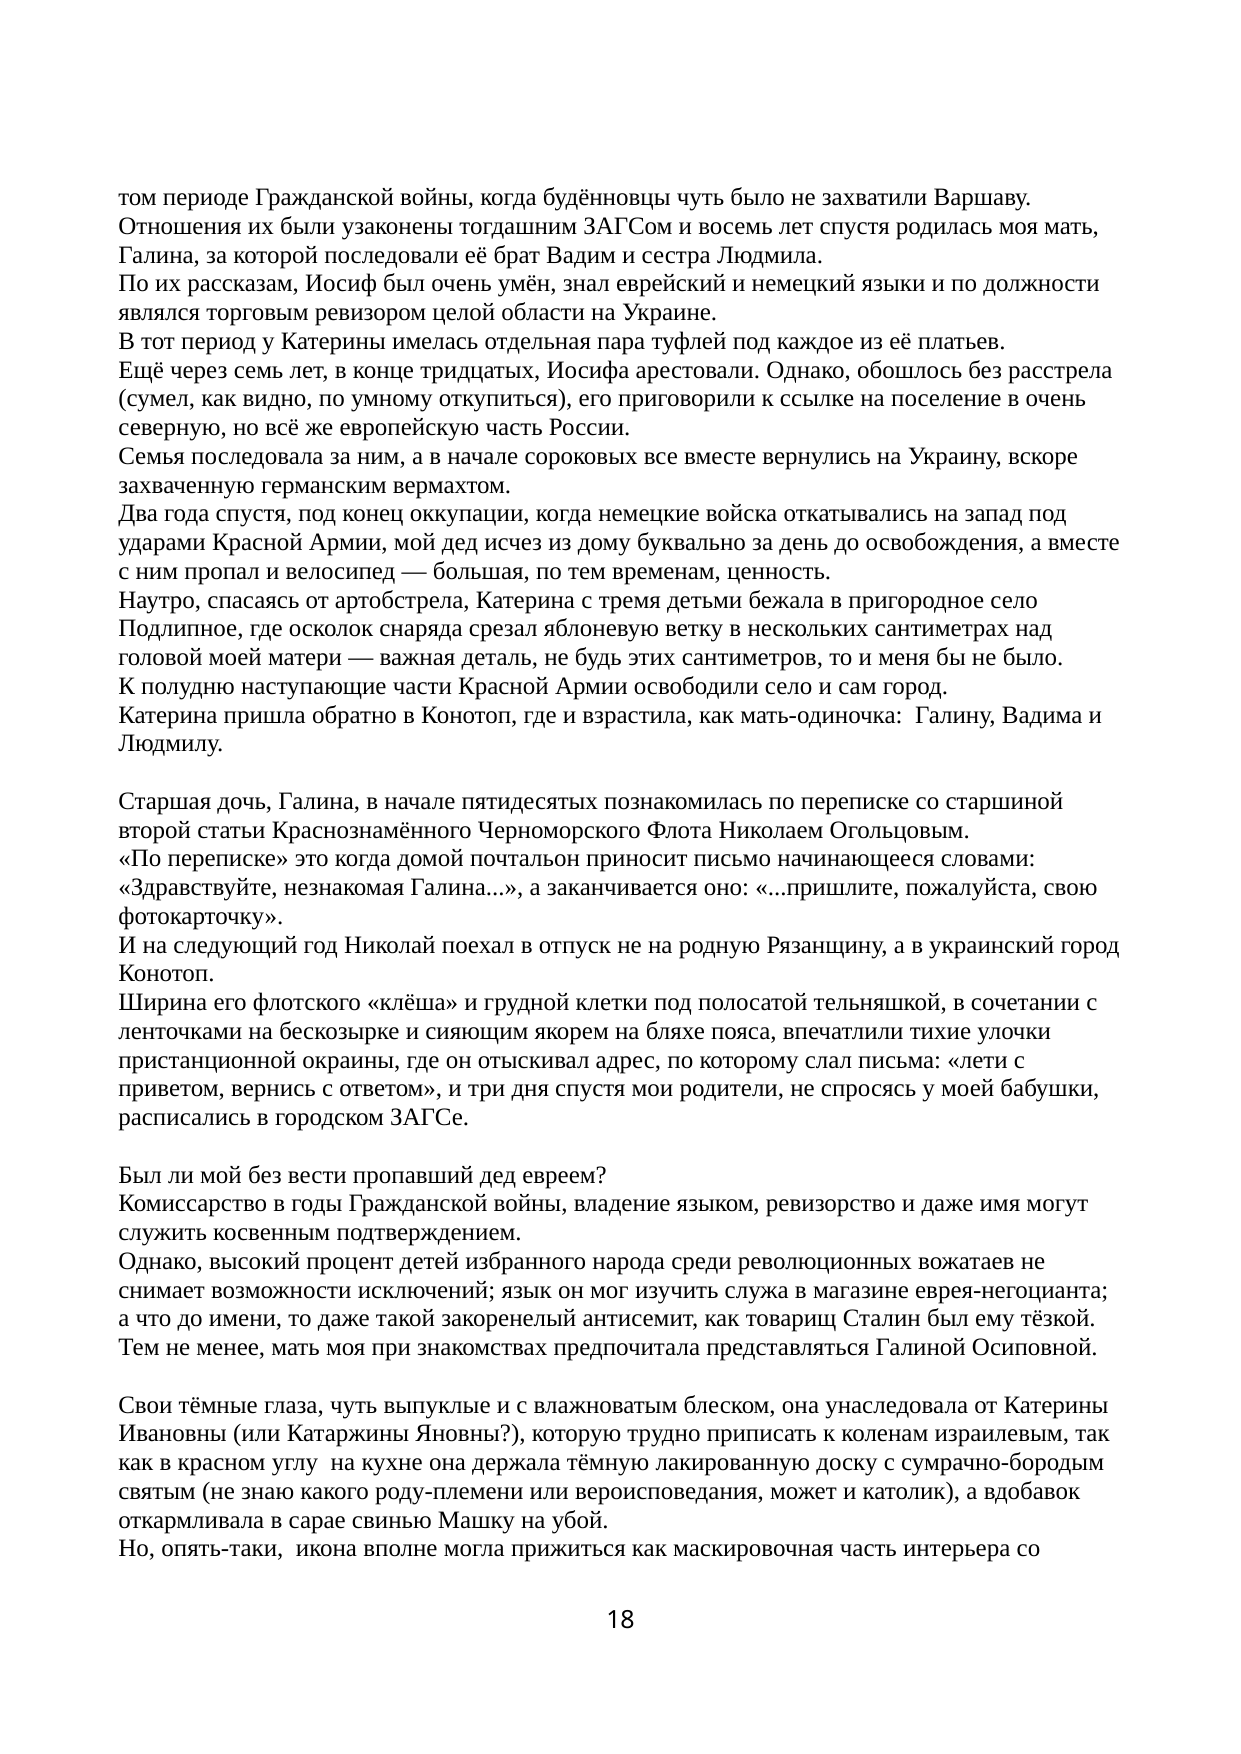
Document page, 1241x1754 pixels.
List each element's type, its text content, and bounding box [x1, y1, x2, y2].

text Семья последовала за ним, а в начале сороковых все вместе вернулись на Украину, вскоре захваченную германским вермахтом. [118, 441, 1122, 498]
text Комиссарство в годы Гражданской войны, владение языком, ревизорство и даже имя могут служить косвенным подтверждением. [118, 1188, 1122, 1246]
text В тот период у Катерины имелась отдельная пара туфлей под каждое из её платьев. [118, 326, 1122, 355]
text Ширина его флотского «клёша» и грудной клетки под полосатой тельняшкой, в сочетании с ленточками на бескозырке и сияющим якорем на бляхе пояса, впечатлили тихие улочки пристанционной окраины, где он отыскивал адрес, по которому слал письма: «лети с приветом, вернись с ответом», и три дня спустя мои родители, не спросясь у моей бабушки, расписались в городском ЗАГСе. [118, 987, 1122, 1131]
text Отношения их были узаконены тогдашним ЗАГСом и восемь лет спустя родилась моя мать, Галина, за которой последовали её брат Вадим и сестра Людмила. [118, 211, 1122, 268]
text том периоде Гражданской войны, когда будённовцы чуть было не захватили Варшаву. [118, 182, 1122, 211]
text Был ли мой без вести пропавший дед евреем? [118, 1160, 1122, 1188]
text Два года спустя, под конец оккупации, когда немецкие войска откатывались на запад под ударами Красной Армии, мой дед исчез из дому буквально за день до освобождения, а вместе с ним пропал и велосипед — большая, по тем временам, ценность. [118, 498, 1122, 585]
text Однако, высокий процент детей избранного народа среди революционных вожатаев не снимает возможности исключений; язык он мог изучить служа в магазине еврея-негоцианта; а что до имени, то даже такой закоренелый антисемит, как товарищ Сталин был ему тёзкой. [118, 1246, 1122, 1332]
text И на следующий год Николай поехал в отпуск не на родную Рязанщину, а в украинский город Конотоп. [118, 930, 1122, 987]
text К полудню наступающие части Красной Армии освободили село и сам город. [118, 671, 1122, 700]
text Свои тёмные глаза, чуть выпуклые и с влажноватым блеском, она унаследовала от Катерины Ивановны (или Катаржины Яновны?), которую трудно приписать к коленам израилевым, так как в красном углу на кухне она держала тёмную лакированную доску с сумрачно-бородым святым (не знаю какого роду-племени или вероисповедания, может и католик), а вдобавок откармливала в сарае свинью Машку на убой. [118, 1390, 1122, 1533]
text «По переписке» это когда домой почтальон приносит письмо начинающееся словами: «Здравствуйте, незнакомая Галина...», а заканчивается оно: «...пришлите, пожалуйста, свою фотокарточку». [118, 843, 1122, 930]
text По их рассказам, Иосиф был очень умён, знал еврейский и немецкий языки и по должности являлся торговым ревизором целой области на Украине. [118, 268, 1122, 326]
text Наутро, спасаясь от артобстрела, Катерина с тремя детьми бежала в пригородное село Подлипное, где осколок снаряда срезал яблоневую ветку в нескольких сантиметрах над головой моей матери — важная деталь, не будь этих сантиметров, то и меня бы не было. [118, 585, 1122, 671]
text Ещё через семь лет, в конце тридцатых, Иосифа арестовали. Однако, обошлось без расстрела (сумел, как видно, по умному откупиться), его приговорили к ссылке на поселение в очень северную, но всё же европейскую часть России. [118, 355, 1122, 441]
text Катерина пришла обратно в Конотоп, где и взрастила, как мать-одиночка: Галину, Вадима и Людмилу. [118, 700, 1122, 757]
text Но, опять-таки, икона вполне могла прижиться как маскировочная часть интерьера со [118, 1533, 1122, 1562]
text Тем не менее, мать моя при знакомствах предпочитала представляться Галиной Осиповной. [118, 1332, 1122, 1361]
text Старшая дочь, Галина, в начале пятидесятых познакомилась по переписке со старшиной второй статьи Краснознамённого Черноморского Флота Николаем Огольцовым. [118, 786, 1122, 843]
